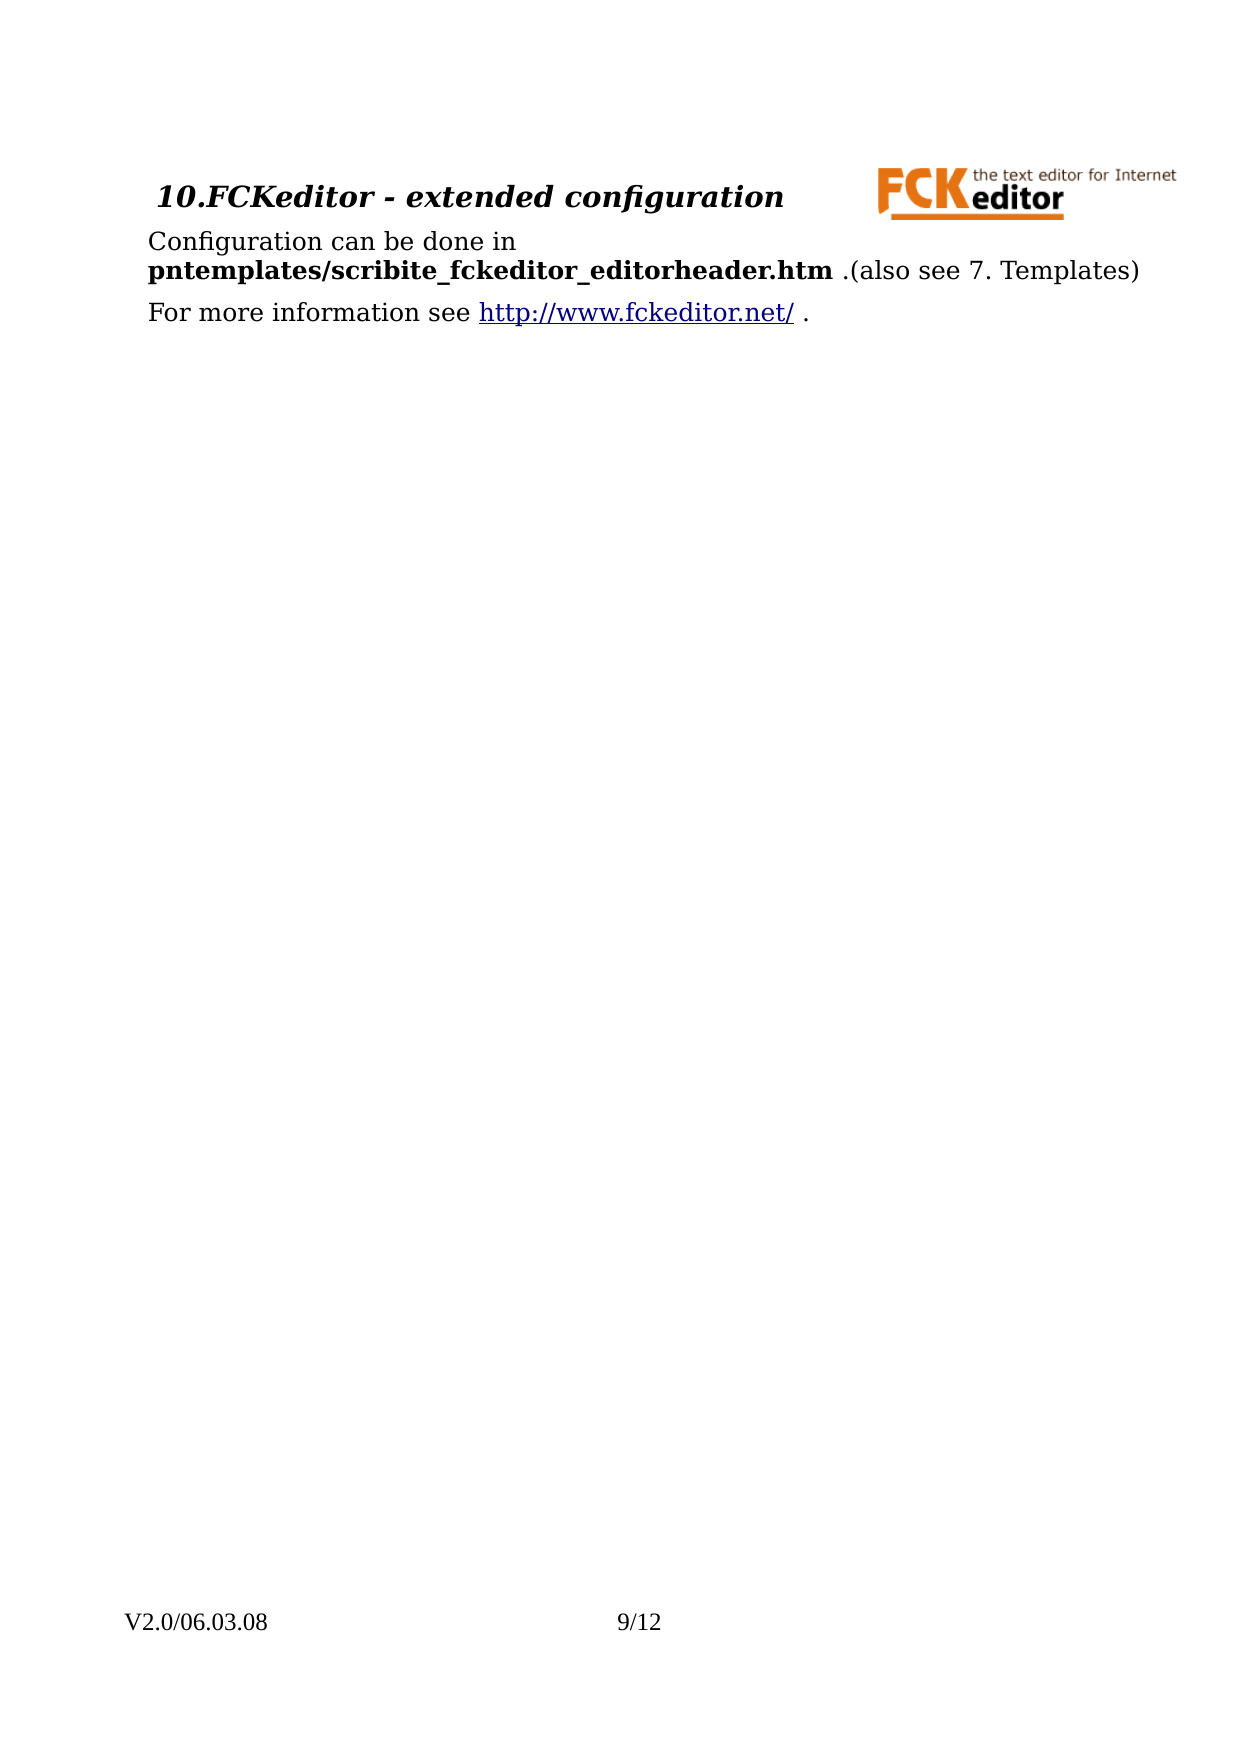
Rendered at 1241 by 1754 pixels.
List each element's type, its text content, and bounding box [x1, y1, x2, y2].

subtitle FCKeditor - extended configuration [156, 180, 878, 214]
text For more information see http://www.fckeditor.net/ . [148, 298, 1160, 327]
text Configuration can be done in pntemplates/scribite_fckeditor_editorheader.htm .(also see 7. Templates) [148, 227, 1160, 285]
picture [878, 168, 1177, 220]
